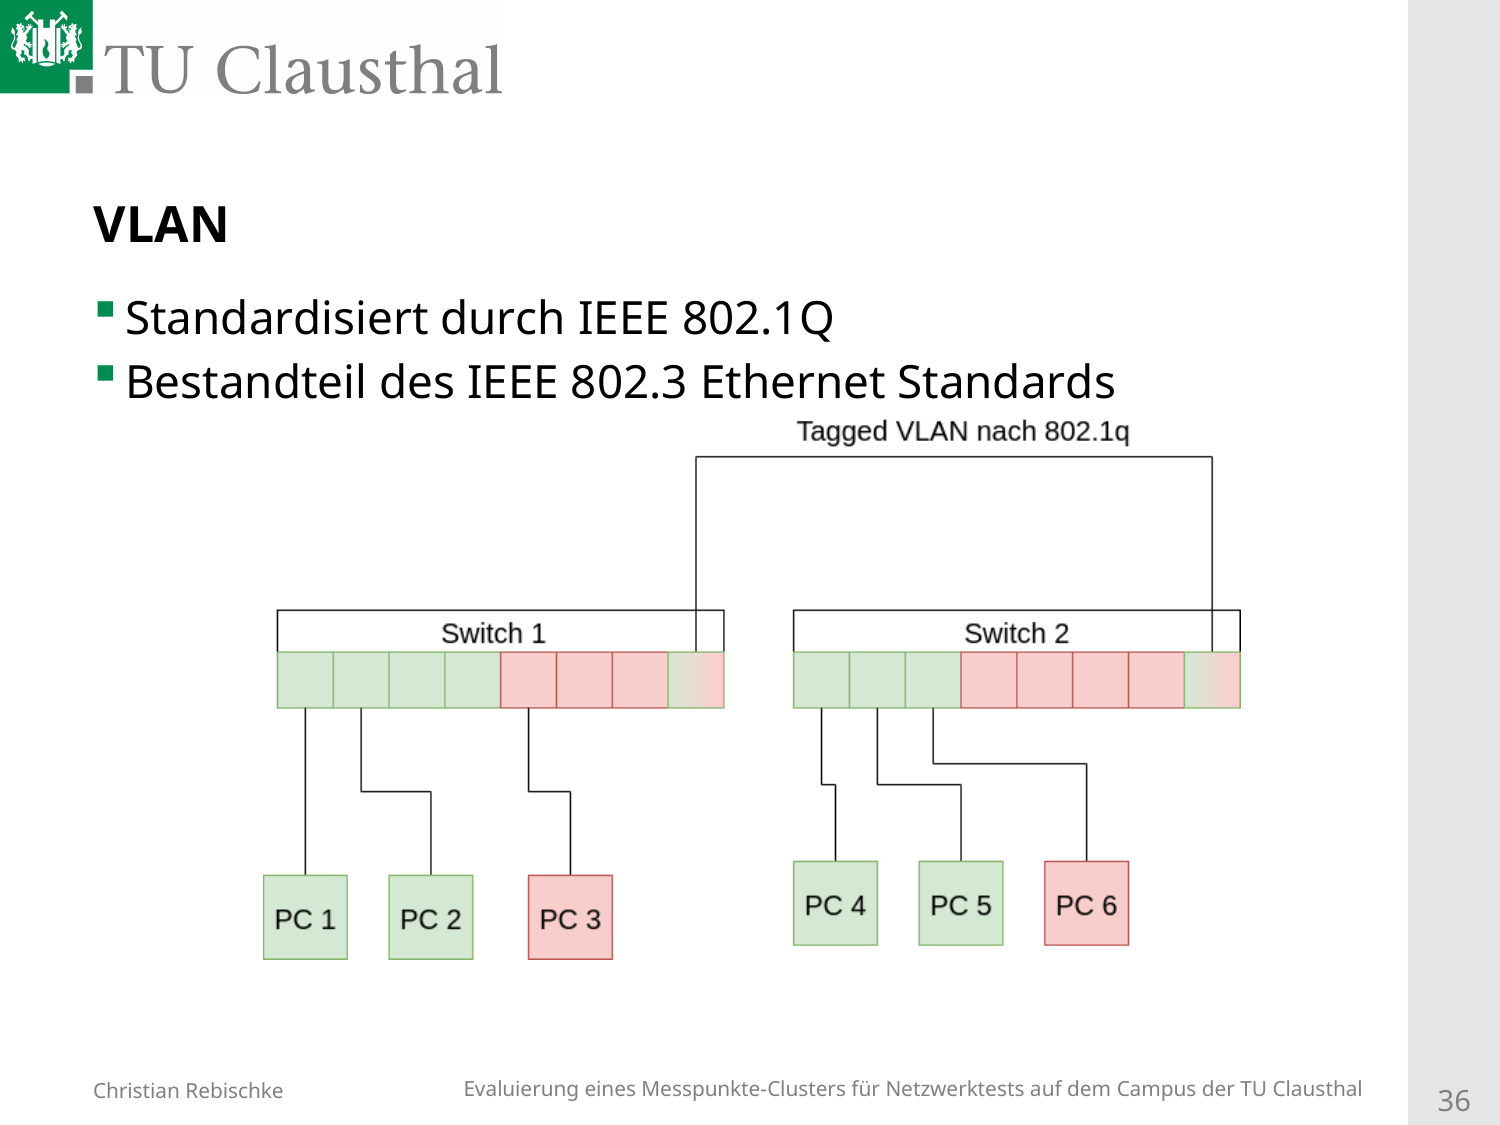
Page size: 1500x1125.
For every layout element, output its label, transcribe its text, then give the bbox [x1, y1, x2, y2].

picture [263, 413, 1241, 960]
picture [0, 0, 502, 94]
list Standardisiert durch IEEE 802.1Q Bestandteil des IEEE 802.3 Ethernet Standards [78, 280, 1379, 949]
title VLAN [79, 184, 1375, 279]
